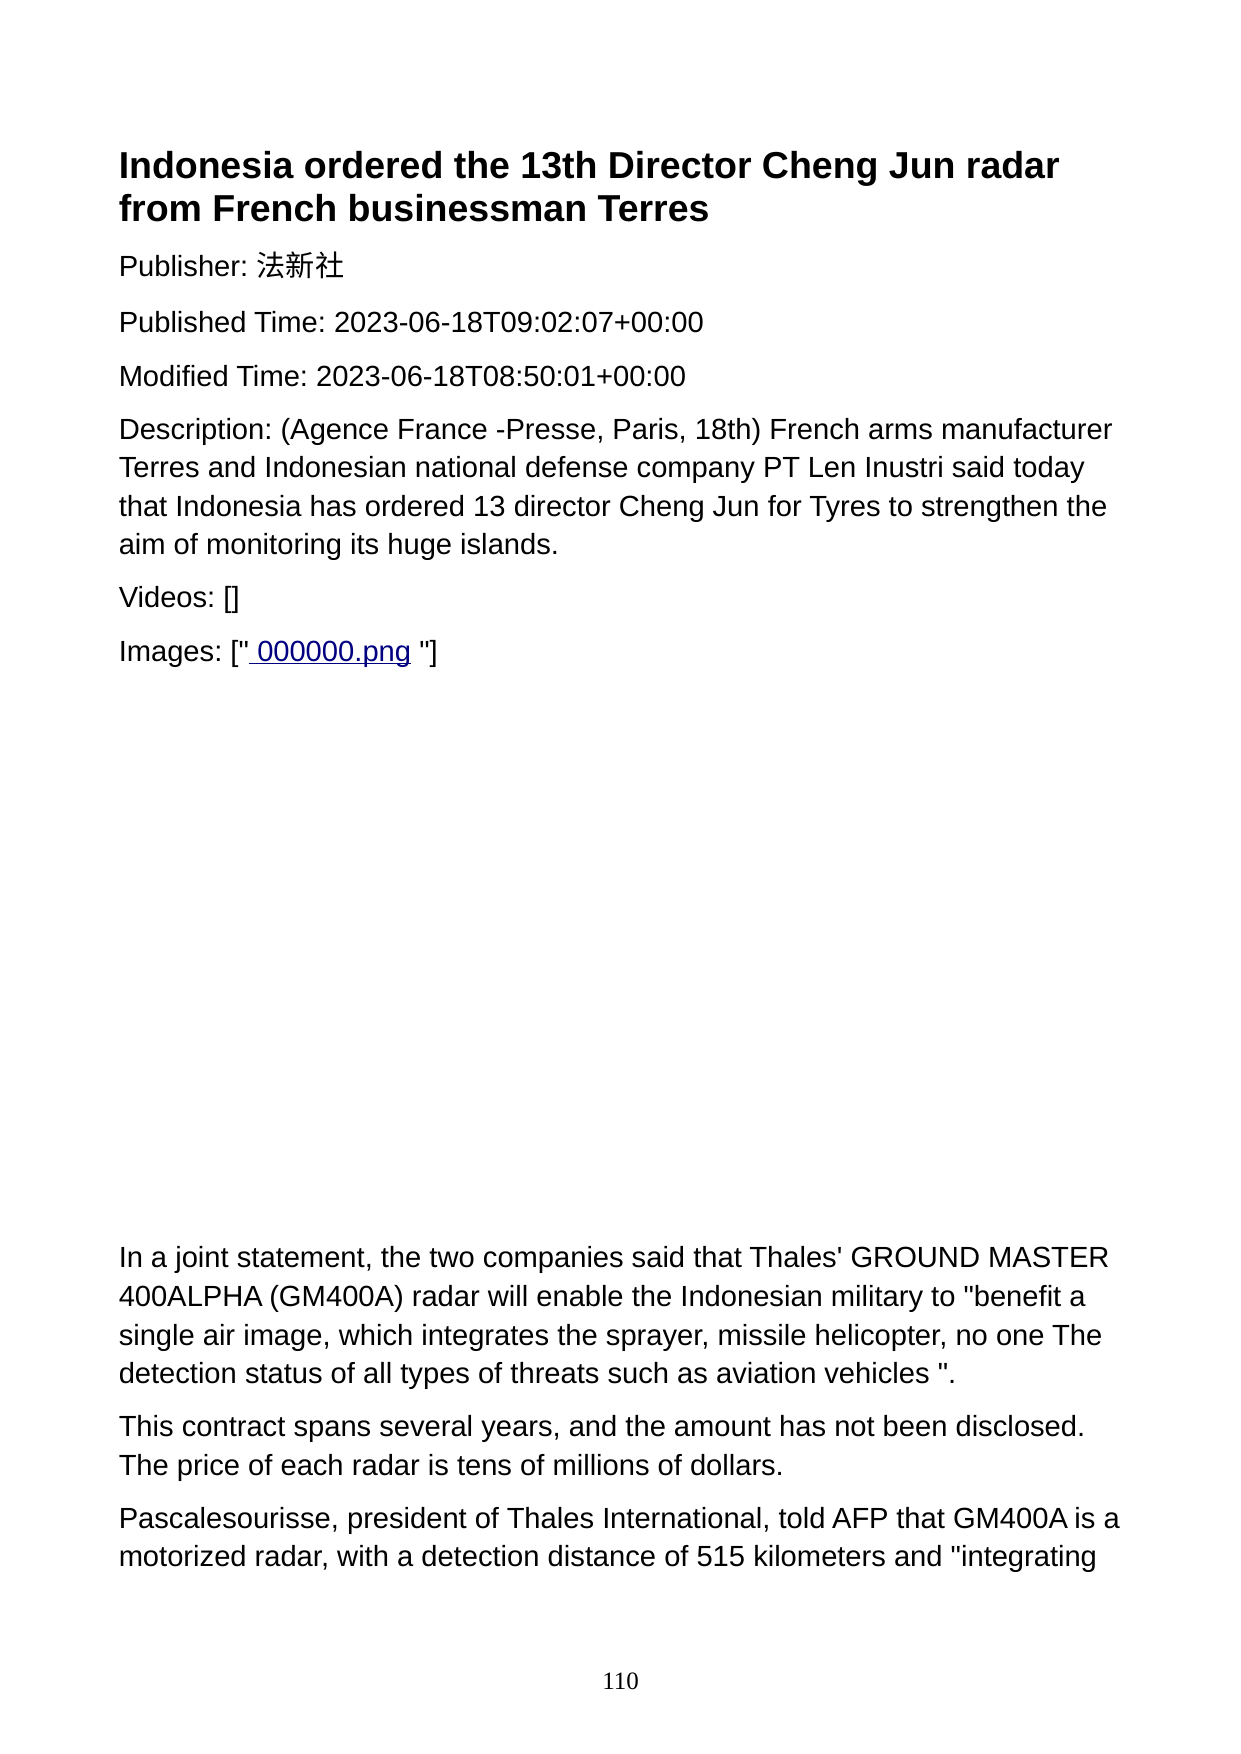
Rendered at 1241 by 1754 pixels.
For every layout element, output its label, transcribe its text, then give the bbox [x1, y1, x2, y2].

text Publisher: 法新社 [118, 242, 1122, 284]
subtitle Indonesia ordered the 13th Director Cheng Jun radar from French businessman Terres [118, 143, 1122, 230]
text Videos: [] [118, 580, 1122, 614]
text Modified Time: 2023-06-18T08:50:01+00:00 [118, 358, 1122, 392]
text This contract spans several years, and the amount has not been disclosed. The price of each radar is tens of millions of dollars. [118, 1409, 1122, 1481]
text Description: (Agence France -Presse, Paris, 18th) French arms manufacturer Terres and Indonesian national defense company PT Len Inustri said today that Indonesia has ordered 13 director Cheng Jun for Tyres to strengthen the aim of monitoring its huge islands. [118, 412, 1122, 561]
text Pascalesourisse, president of Thales International, told AFP that GM400A is a motorized radar, with a detection distance of 515 kilometers and "integrating [118, 1501, 1122, 1573]
text Published Time: 2023-06-18T09:02:07+00:00 [118, 305, 1122, 339]
text Images: [" 000000.png "] [118, 633, 1122, 667]
text In a joint statement, the two companies said that Thales' GROUND MASTER 400ALPHA (GM400A) radar will enable the Indonesian military to "benefit a single air image, which integrates the sprayer, missile helicopter, no one The detection status of all types of threats such as aviation vehicles ". [118, 687, 1122, 1390]
